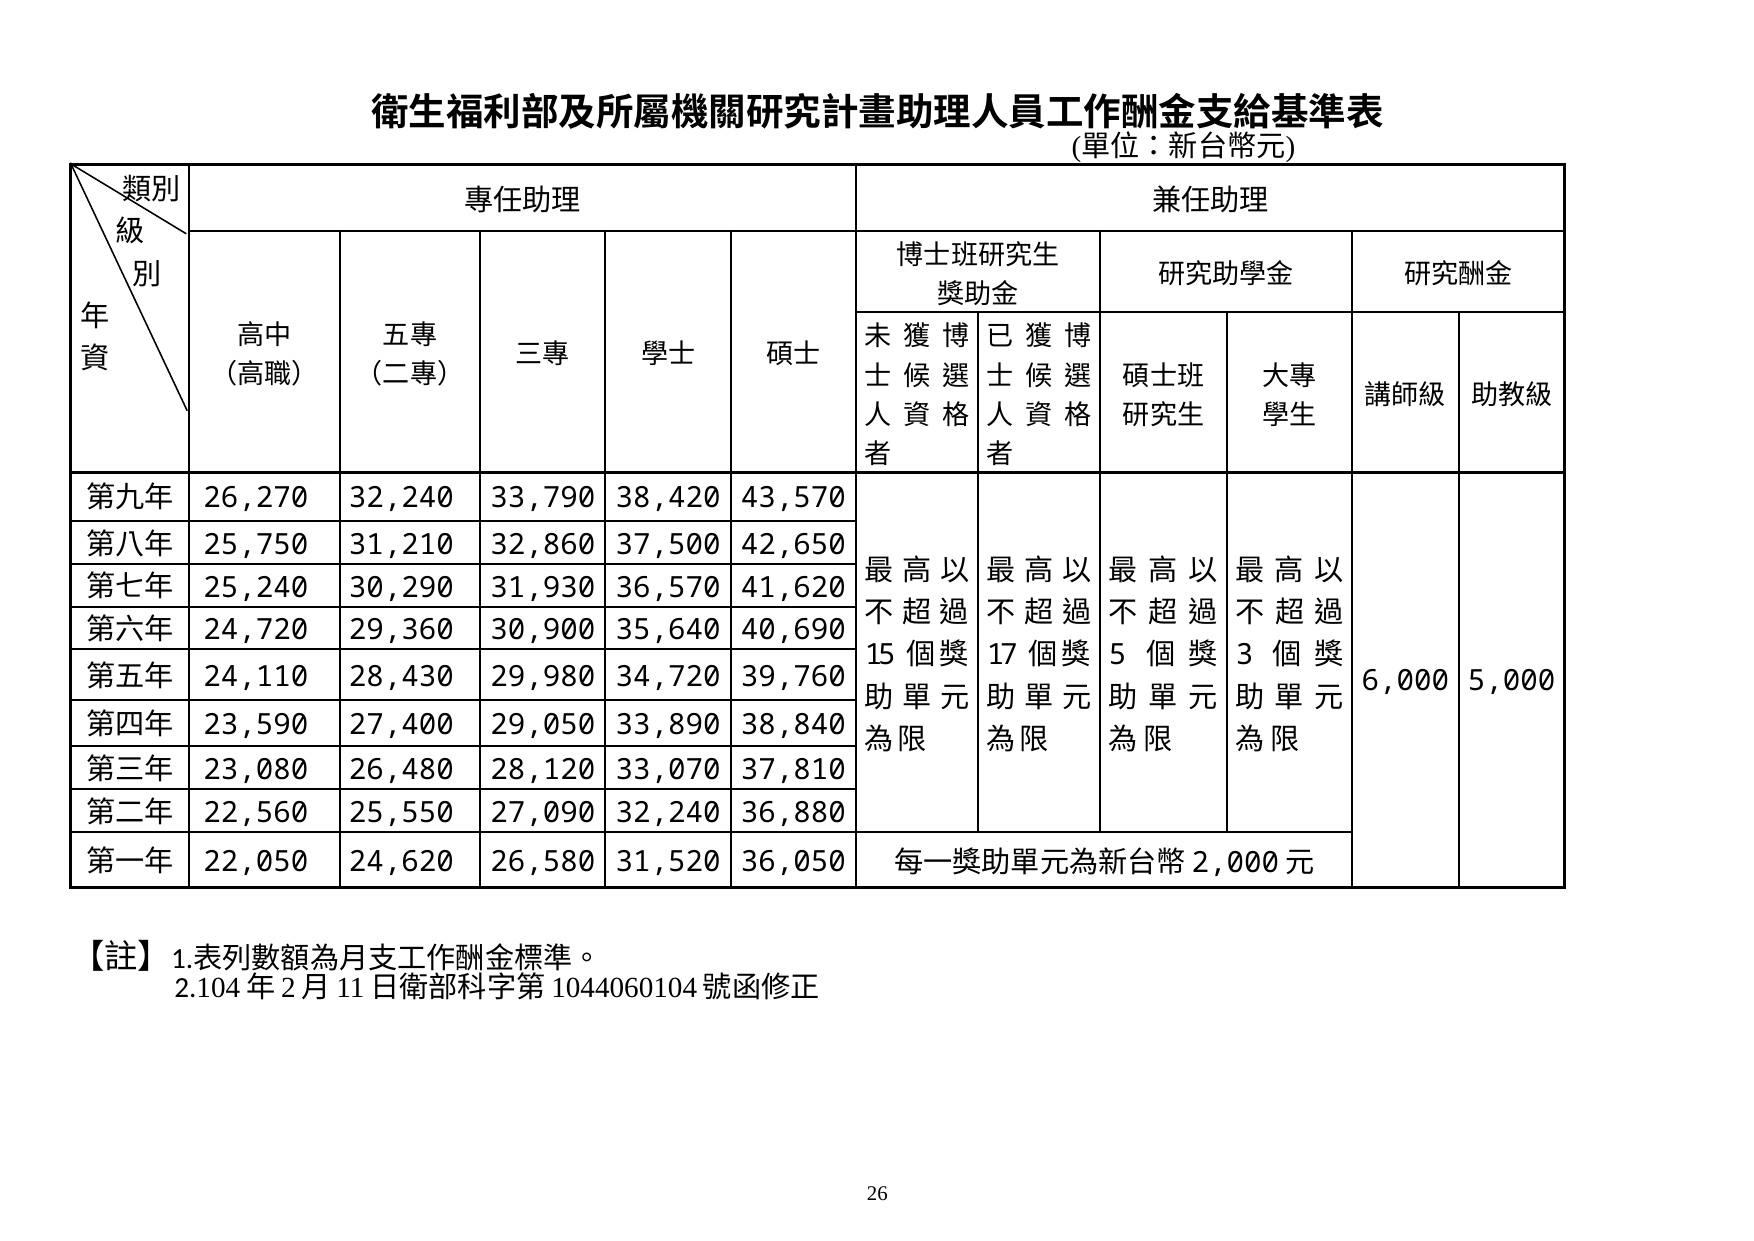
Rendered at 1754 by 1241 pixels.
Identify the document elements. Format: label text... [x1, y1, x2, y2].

table_cell 28,430 [341, 650, 479, 698]
table_cell 每一獎助單元為新台幣2,000元 [857, 833, 1351, 886]
table_cell 25,550 [341, 790, 479, 831]
table_cell 高中 （高職） [190, 232, 339, 471]
table_cell 37,500 [606, 522, 730, 563]
table_cell 32,240 [341, 474, 479, 520]
table_cell 最高以不超過 5個獎助單元為限 [1101, 474, 1226, 831]
table_cell 33,890 [606, 701, 730, 745]
table_cell 31,930 [481, 565, 604, 606]
table_cell 研究助學金 [1101, 232, 1351, 311]
table_cell 26,270 [190, 474, 339, 520]
table_cell 第三年 [72, 747, 188, 788]
table_cell 32,860 [481, 522, 604, 563]
table_cell 講師級 [1353, 313, 1458, 471]
table_cell 第七年 [72, 565, 188, 606]
table_cell 6,000 [1353, 474, 1458, 886]
table_cell 26,580 [481, 833, 604, 886]
table_header 專任助理 [190, 166, 855, 229]
table_cell 37,810 [732, 747, 855, 788]
table_cell 碩士班 研究生 [1101, 313, 1226, 471]
text 【註】1.表列數額為月支工作酬金標準。 [71, 945, 1683, 974]
table_cell 29,980 [481, 650, 604, 698]
table_header 類別 級 別 年 資 [72, 171, 188, 471]
table_cell 26,480 [341, 747, 479, 788]
table_cell 第六年 [72, 608, 188, 648]
table_cell 29,360 [341, 608, 479, 648]
table_cell 大專 學生 [1228, 313, 1351, 471]
table_cell 研究酬金 [1353, 232, 1563, 311]
table_cell 41,620 [732, 565, 855, 606]
table_cell 38,420 [606, 474, 730, 520]
text 衛生福利部及所屬機關研究計畫助理人員工作酬金支給基準表 [71, 100, 1683, 131]
table_cell 36,880 [732, 790, 855, 831]
table_cell 27,400 [341, 701, 479, 745]
text 2.104年2月11日衛部科字第1044060104號函修正 [174, 974, 1683, 1003]
table_header 兼任助理 [857, 166, 1563, 229]
table_header 類別 級 別 年 資 [75, 166, 188, 408]
table_cell 助教級 [1460, 313, 1563, 471]
table_cell 最高以不超過 17個獎助單元為限 [979, 474, 1099, 831]
table_cell 33,070 [606, 747, 730, 788]
table_cell 第五年 [72, 650, 188, 698]
table_cell 39,760 [732, 650, 855, 698]
table_cell 24,720 [190, 608, 339, 648]
table_cell 五專 （二專） [341, 232, 479, 471]
table_cell 25,240 [190, 565, 339, 606]
table_cell 第一年 [72, 833, 188, 886]
table_cell 35,640 [606, 608, 730, 648]
table_cell 43,570 [732, 474, 855, 520]
table_cell 三專 [481, 232, 604, 471]
table_cell 34,720 [606, 650, 730, 698]
table_cell 22,050 [190, 833, 339, 886]
table_cell 最高以不超過15個獎助單元為限 [857, 474, 977, 831]
table_cell 31,210 [341, 522, 479, 563]
table_cell 最高以不超過 3個獎助單元為限 [1228, 474, 1351, 831]
table_cell 31,520 [606, 833, 730, 886]
table_cell 27,090 [481, 790, 604, 831]
table_cell 30,900 [481, 608, 604, 648]
table_cell 碩士 [732, 232, 855, 471]
table_cell 33,790 [481, 474, 604, 520]
table_cell 40,690 [732, 608, 855, 648]
table_cell 第四年 [72, 701, 188, 745]
table_cell 42,650 [732, 522, 855, 563]
table_cell 已獲博士候選人資格者 [979, 313, 1099, 471]
table_cell 博士班研究生 獎助金 [857, 232, 1099, 311]
table_cell 36,050 [732, 833, 855, 886]
table_cell 第九年 [72, 474, 188, 520]
table_cell 23,590 [190, 701, 339, 745]
table_cell 36,570 [606, 565, 730, 606]
text (單位：新台幣元) [71, 131, 1683, 162]
table_cell 22,560 [190, 790, 339, 831]
table_cell 32,240 [606, 790, 730, 831]
table_cell 24,620 [341, 833, 479, 886]
table_cell 第八年 [72, 522, 188, 563]
table_cell 5,000 [1460, 474, 1563, 886]
table_cell 未獲博士候選人資格者 [857, 313, 977, 471]
table_cell 學士 [606, 232, 730, 471]
table_cell 23,080 [190, 747, 339, 788]
table_cell 30,290 [341, 565, 479, 606]
table_cell 29,050 [481, 701, 604, 745]
table_cell 28,120 [481, 747, 604, 788]
table_cell 第二年 [72, 790, 188, 831]
table_cell 24,110 [190, 650, 339, 698]
table_cell 38,840 [732, 701, 855, 745]
table_cell 25,750 [190, 522, 339, 563]
